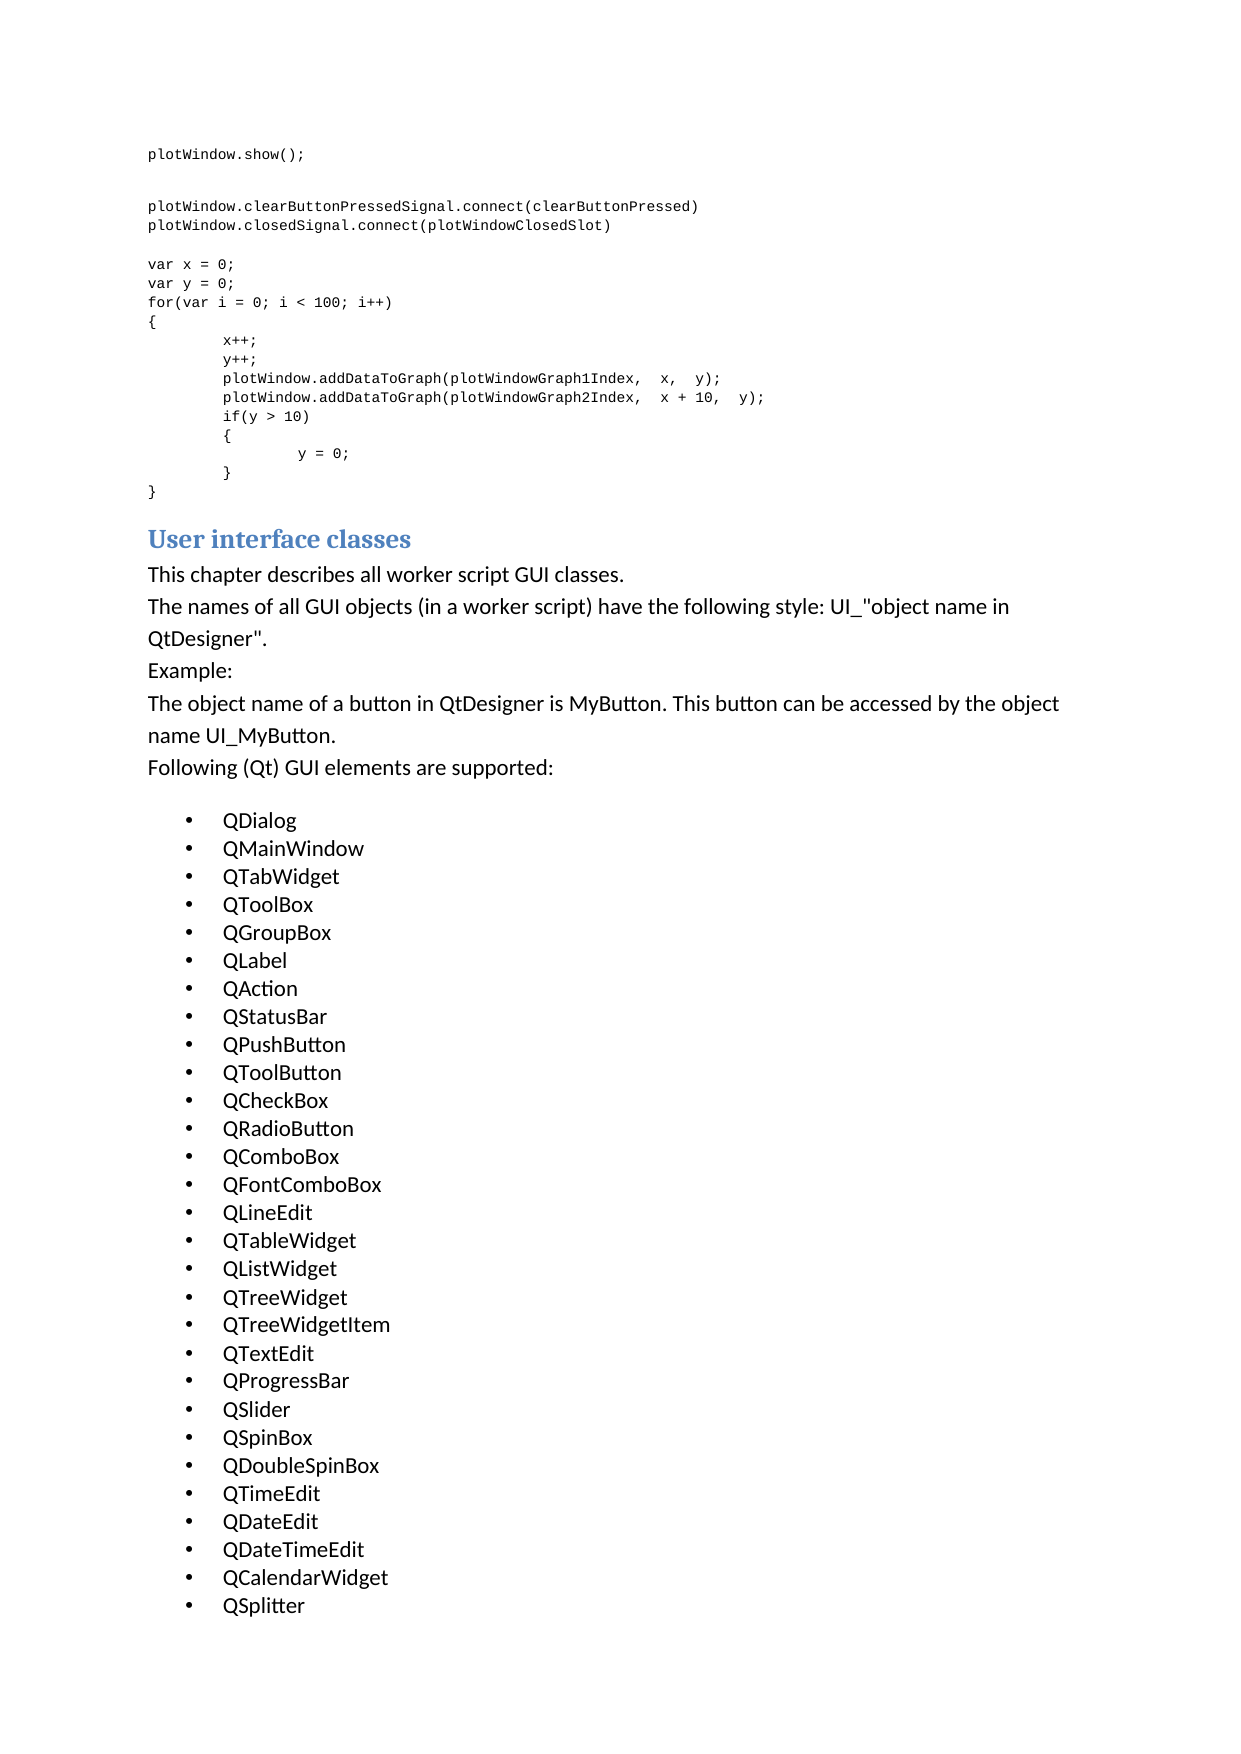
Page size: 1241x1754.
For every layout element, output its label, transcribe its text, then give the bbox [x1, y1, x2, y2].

text Following (Qt) GUI elements are supported: [148, 753, 1093, 781]
list QRadioButton [185, 1114, 1093, 1142]
list QTabWidget [185, 862, 1093, 890]
list QToolButton [185, 1058, 1093, 1086]
list QListWidget [185, 1254, 1093, 1283]
text x++; [148, 333, 1093, 349]
list QTimeEdit [185, 1479, 1093, 1507]
list QDialog [185, 806, 1093, 834]
list QAction [185, 974, 1093, 1002]
list QMainWindow [185, 834, 1093, 862]
text plotWindow.addDataToGraph(plotWindowGraph2Index, x + 10, y); [148, 390, 1093, 406]
list QTextEdit [185, 1339, 1093, 1367]
text The object name of a button in QtDesigner is MyButton. This button can be accessed by the object name UI_MyButton. [148, 689, 1093, 749]
text } [148, 466, 1093, 482]
list QLineEdit [185, 1198, 1093, 1227]
list QLabel [185, 946, 1093, 974]
list QCheckBox [185, 1086, 1093, 1114]
list QDoubleSpinBox [185, 1451, 1093, 1479]
subtitle User interface classes [148, 524, 1093, 556]
text var y = 0; [148, 276, 1093, 293]
text if(y > 10) [148, 409, 1093, 425]
text for(var i = 0; i < 100; i++) [148, 295, 1093, 312]
text Example: [148, 657, 1093, 685]
list QSpinBox [185, 1423, 1093, 1451]
text y++; [148, 352, 1093, 368]
list QToolBox [185, 890, 1093, 918]
text The names of all GUI objects (in a worker script) have the following style: UI_"object name in QtDesigner". [148, 592, 1093, 652]
list QTableWidget [185, 1227, 1093, 1254]
text y = 0; [148, 447, 1093, 463]
text This chapter describes all worker script GUI classes. [148, 560, 1093, 588]
list QFontComboBox [185, 1171, 1093, 1198]
text } [148, 484, 1093, 501]
list QDateEdit [185, 1507, 1093, 1535]
list QSplitter [185, 1591, 1093, 1619]
list QDateTimeEdit [185, 1535, 1093, 1563]
text var x = 0; [148, 257, 1093, 274]
list QStatusBar [185, 1002, 1093, 1030]
list QSlider [185, 1395, 1093, 1423]
list QGroupBox [185, 918, 1093, 946]
text plotWindow.addDataToGraph(plotWindowGraph1Index, x, y); [148, 371, 1093, 387]
list QTreeWidget [185, 1283, 1093, 1311]
text { [148, 428, 1093, 444]
list QCalendarWidget [185, 1563, 1093, 1591]
list QPushButton [185, 1030, 1093, 1058]
text plotWindow.closedSignal.connect(plotWindowClosedSlot) [148, 218, 1093, 234]
list QTreeWidgetItem [185, 1311, 1093, 1339]
list QComboBox [185, 1142, 1093, 1171]
text plotWindow.clearButtonPressedSignal.connect(clearButtonPressed) [148, 199, 1093, 215]
text { [148, 314, 1093, 331]
text plotWindow.show(); [148, 148, 1093, 164]
list QProgressBar [185, 1367, 1093, 1395]
